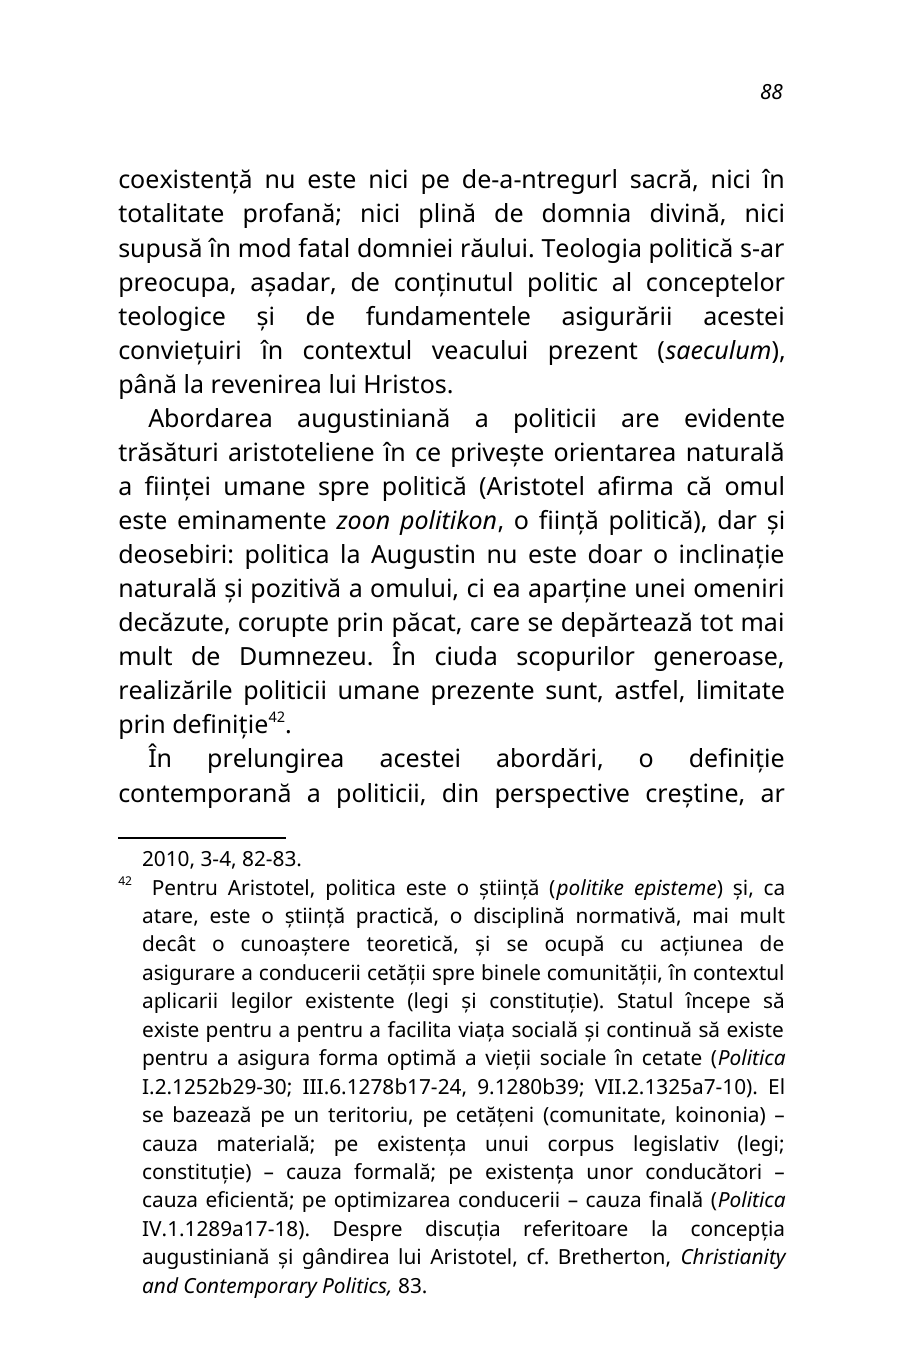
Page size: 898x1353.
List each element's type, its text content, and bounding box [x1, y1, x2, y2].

text În prelungirea acestei abordări, o definiţie contemporană a politicii, din perspective creştine, ar [118, 741, 786, 809]
text coexistenţă nu este nici pe de-a-ntregurl sacră, nici în totalitate profană; nici plină de domnia divină, nici supusă în mod fatal domniei răului. Teologia politică s-ar preocupa, aşadar, de conţinutul politic al conceptelor teologice şi de fundamentele asigurării acestei convieţuiri în contextul veacului prezent (saeculum), până la revenirea lui Hristos. [118, 162, 786, 401]
text Pentru Aristotel, politica este o ştiinţă (politike episteme) şi, ca atare, este o ştiinţă practică, o disciplină normativă, mai mult decât o cunoaştere teoretică, şi se ocupă cu acţiunea de asigurare a conducerii cetăţii spre binele comunităţii, în contextul aplicarii legilor existente (legi şi constituţie). Statul începe să existe pentru a pentru a facilita viaţa socială şi continuă să existe pentru a asigura forma optimă a vieţii sociale în cetate (Politica I.2.1252b29-30; III.6.1278b17-24, 9.1280b39; VII.2.1325a7-10). El se bazează pe un teritoriu, pe cetăţeni (comunitate, koinonia) – cauza materială; pe existenţa unui corpus legislativ (legi; constituţie) – cauza formală; pe existenţa unor conducători – cauza eficientă; pe optimizarea conducerii – cauza finală (Politica IV.1.1289a17-18). Despre discuţia referitoare la concepţia augustiniană şi gândirea lui Aristotel, cf. Bretherton, Christianity and Contemporary Politics, 83. [118, 873, 786, 1299]
text Abordarea augustiniană a politicii are evidente trăsături aristoteliene în ce priveşte orientarea naturală a fiinţei umane spre politică (Aristotel afirma că omul este eminamente zoon politikon, o fiinţă politică), dar şi deosebiri: politica la Augustin nu este doar o inclinaţie naturală şi pozitivă a omului, ci ea aparţine unei omeniri decăzute, corupte prin păcat, care se depărtează tot mai mult de Dumnezeu. În ciuda scopurilor generoase, realizările politicii umane prezente sunt, astfel, limitate prin definiţie. [118, 401, 786, 741]
text 2010, 3-4, 82-83. [118, 844, 786, 873]
